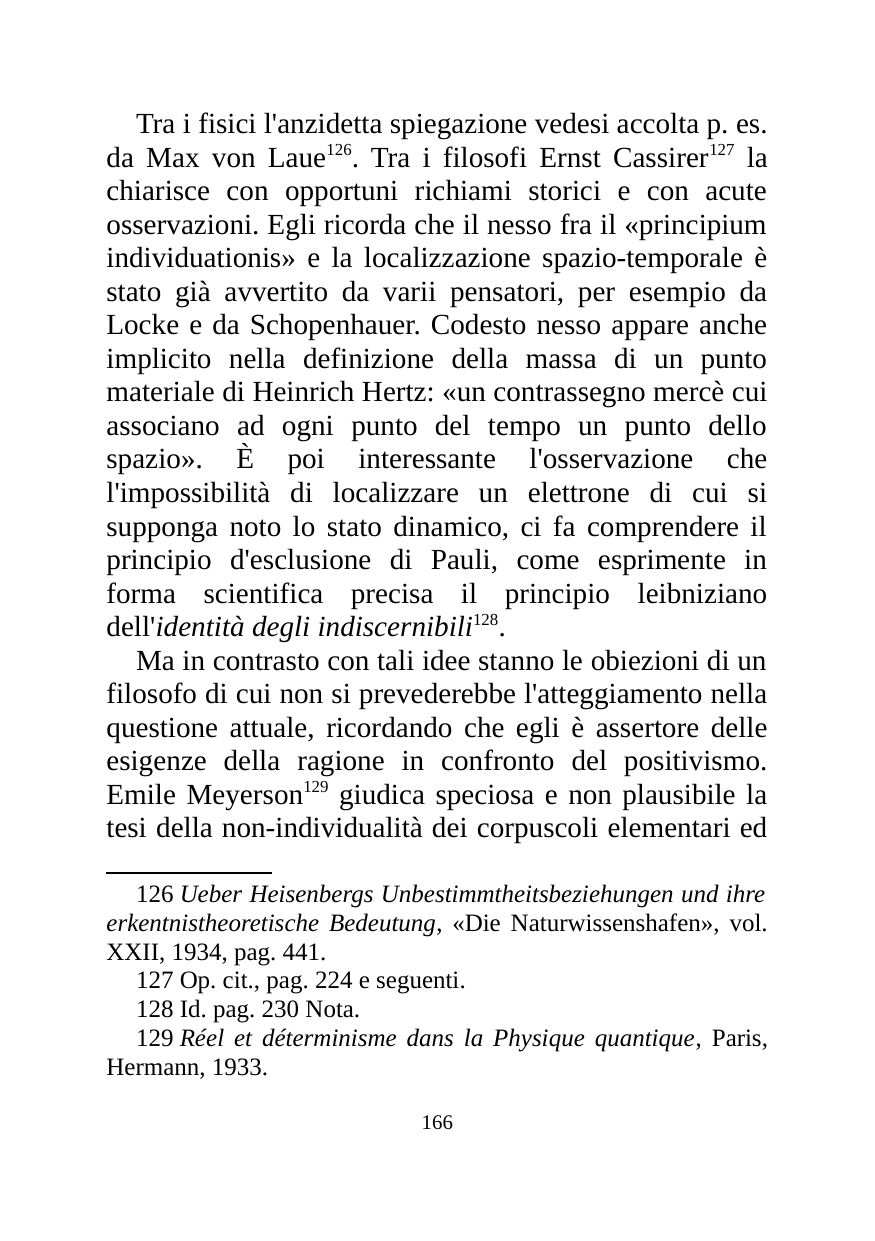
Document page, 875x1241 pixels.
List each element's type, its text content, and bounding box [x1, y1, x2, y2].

text Id. pag. 230 Nota. [106, 994, 768, 1023]
text Op. cit., pag. 224 e seguenti. [106, 965, 768, 994]
text Ma in contrasto con tali idee stanno le obiezioni di un filosofo di cui non si prevederebbe l'atteggiamento nella questione attuale, ricordando che egli è assertore delle esigenze della ragione in confronto del positivismo. Emile Meyerson giudica speciosa e non plausibile la tesi della non-individualità dei corpuscoli elementari ed [106, 643, 768, 844]
text Ueber Heisenbergs Unbestimmtheitsbeziehungen und ihre erkentnistheoretische Bedeutung, «Die Naturwissenshafen», vol. XXII, 1934, pag. 441. [106, 879, 768, 965]
text Réel et déterminisme dans la Physique quantique, Paris, Hermann, 1933. [106, 1023, 768, 1080]
text Tra i fisici l'anzidetta spiegazione vedesi accolta p. es. da Max von Laue. Tra i filosofi Ernst Cassirer la chiarisce con opportuni richiami storici e con acute osservazioni. Egli ricorda che il nesso fra il «principium individuationis» e la localizzazione spazio-temporale è stato già avvertito da varii pensatori, per esempio da Locke e da Schopenhauer. Codesto nesso appare anche implicito nella definizione della massa di un punto materiale di Heinrich Hertz: «un contrassegno mercè cui associano ad ogni punto del tempo un punto dello spazio». È poi interessante l'osservazione che l'impossibilità di localizzare un elettrone di cui si supponga noto lo stato dinamico, ci fa comprendere il principio d'esclusione di Pauli, come esprimente in forma scientifica precisa il principio leibniziano dell'identità degli indiscernibili. [106, 106, 768, 643]
